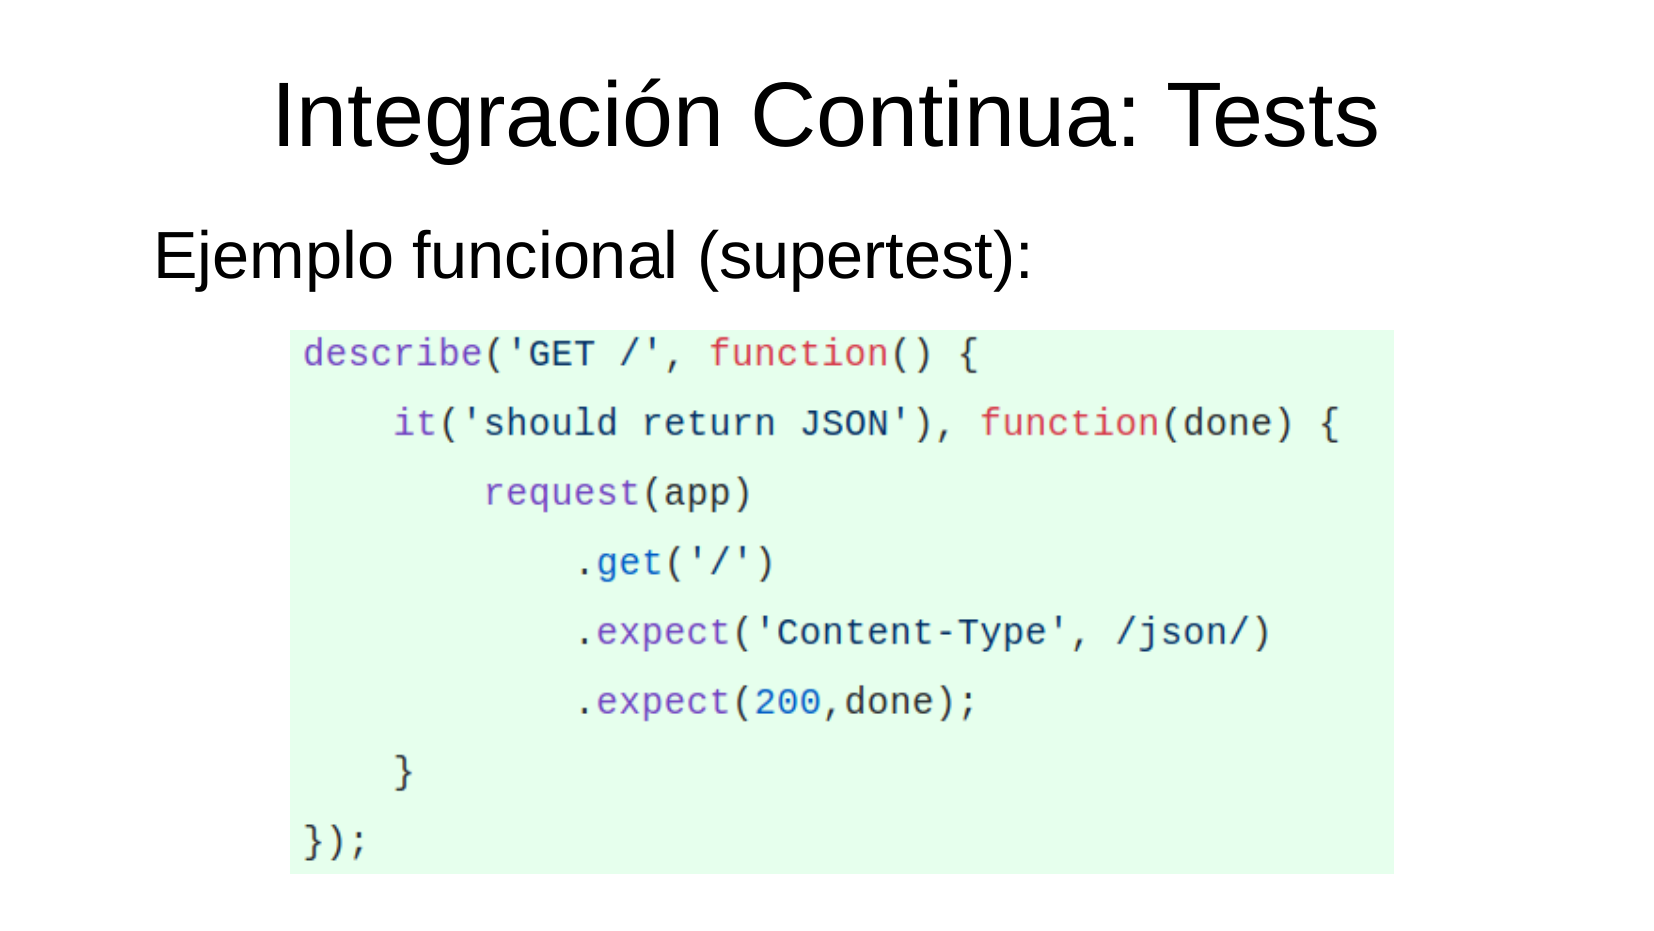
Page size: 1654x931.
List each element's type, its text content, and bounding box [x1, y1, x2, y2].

list Ejemplo funcional (supertest): [82, 217, 1571, 758]
picture [290, 330, 1394, 875]
title Integración Continua: Tests [82, 37, 1571, 193]
